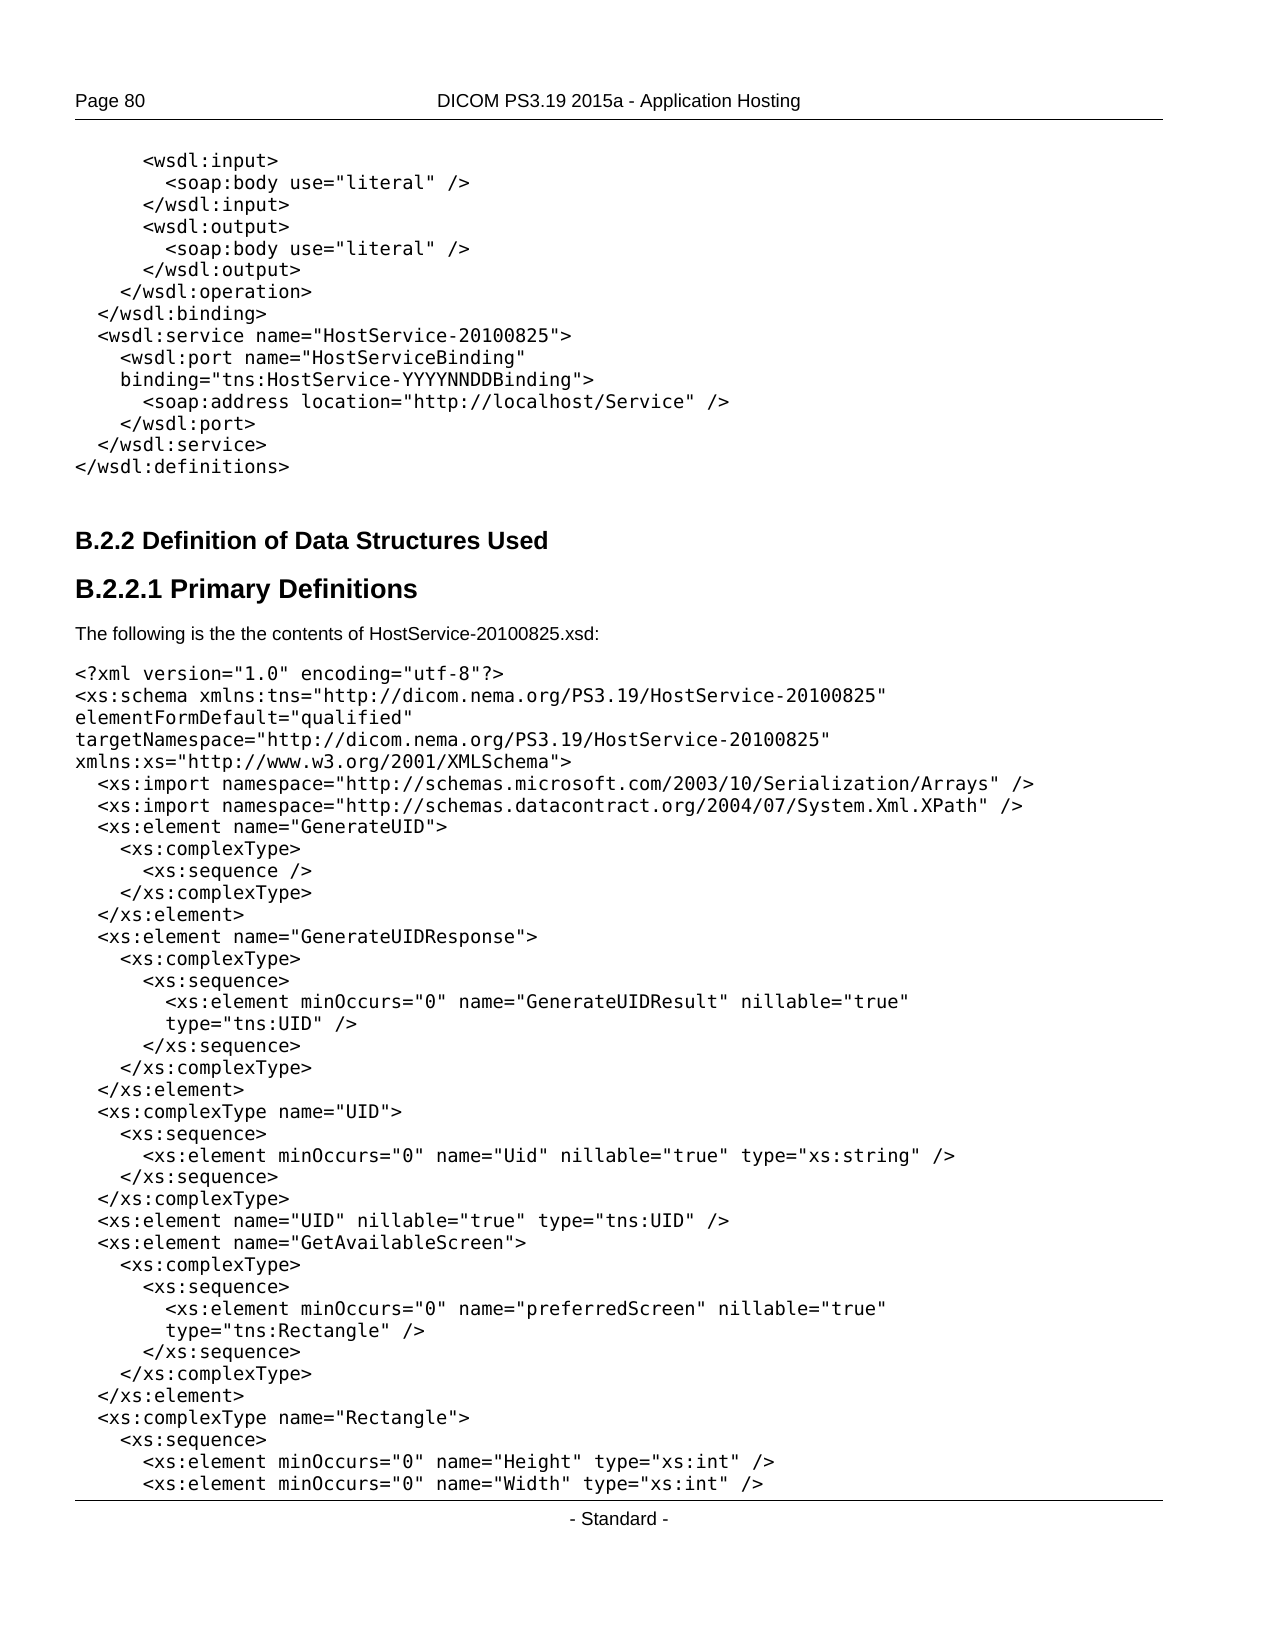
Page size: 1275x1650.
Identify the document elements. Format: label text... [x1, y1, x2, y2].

text <?xml version="1.0" encoding="utf-8"?> <xs:schema xmlns:tns="http://dicom.nema.org/PS3.19/HostService-20100825" elementFormDefault="qualified" targetNamespace="http://dicom.nema.org/PS3.19/HostService-20100825" xmlns:xs="http://www.w3.org/2001/XMLSchema"> <xs:import namespace="http://schemas.microsoft.com/2003/10/Serialization/Arrays" /> <xs:import namespace="http://schemas.datacontract.org/2004/07/System.Xml.XPath" /> <xs:element name="GenerateUID"> <xs:complexType> <xs:sequence /> </xs:complexType> </xs:element> <xs:element name="GenerateUIDResponse"> <xs:complexType> <xs:sequence> <xs:element minOccurs="0" name="GenerateUIDResult" nillable="true" type="tns:UID" /> </xs:sequence> </xs:complexType> </xs:element> <xs:complexType name="UID"> <xs:sequence> <xs:element minOccurs="0" name="Uid" nillable="true" type="xs:string" /> </xs:sequence> </xs:complexType> <xs:element name="UID" nillable="true" type="tns:UID" /> <xs:element name="GetAvailableScreen"> <xs:complexType> <xs:sequence> <xs:element minOccurs="0" name="preferredScreen" nillable="true" type="tns:Rectangle" /> </xs:sequence> </xs:complexType> </xs:element> <xs:complexType name="Rectangle"> <xs:sequence> <xs:element minOccurs="0" name="Height" type="xs:int" /> <xs:element minOccurs="0" name="Width" type="xs:int" /> [75, 663, 1162, 1495]
text B.2.2.1 Primary Definitions [75, 573, 1162, 604]
text <wsdl:input> <soap:body use="literal" /> </wsdl:input> <wsdl:output> <soap:body use="literal" /> </wsdl:output> </wsdl:operation> </wsdl:binding> <wsdl:service name="HostService-20100825"> <wsdl:port name="HostServiceBinding" binding="tns:HostService-YYYYNNDDBinding"> <soap:address location="http://localhost/Service" /> </wsdl:port> </wsdl:service> </wsdl:definitions> [75, 150, 1162, 507]
text B.2.2 Definition of Data Structures Used [75, 526, 1162, 554]
text The following is the the contents of HostService-20100825.xsd: [75, 623, 1162, 645]
